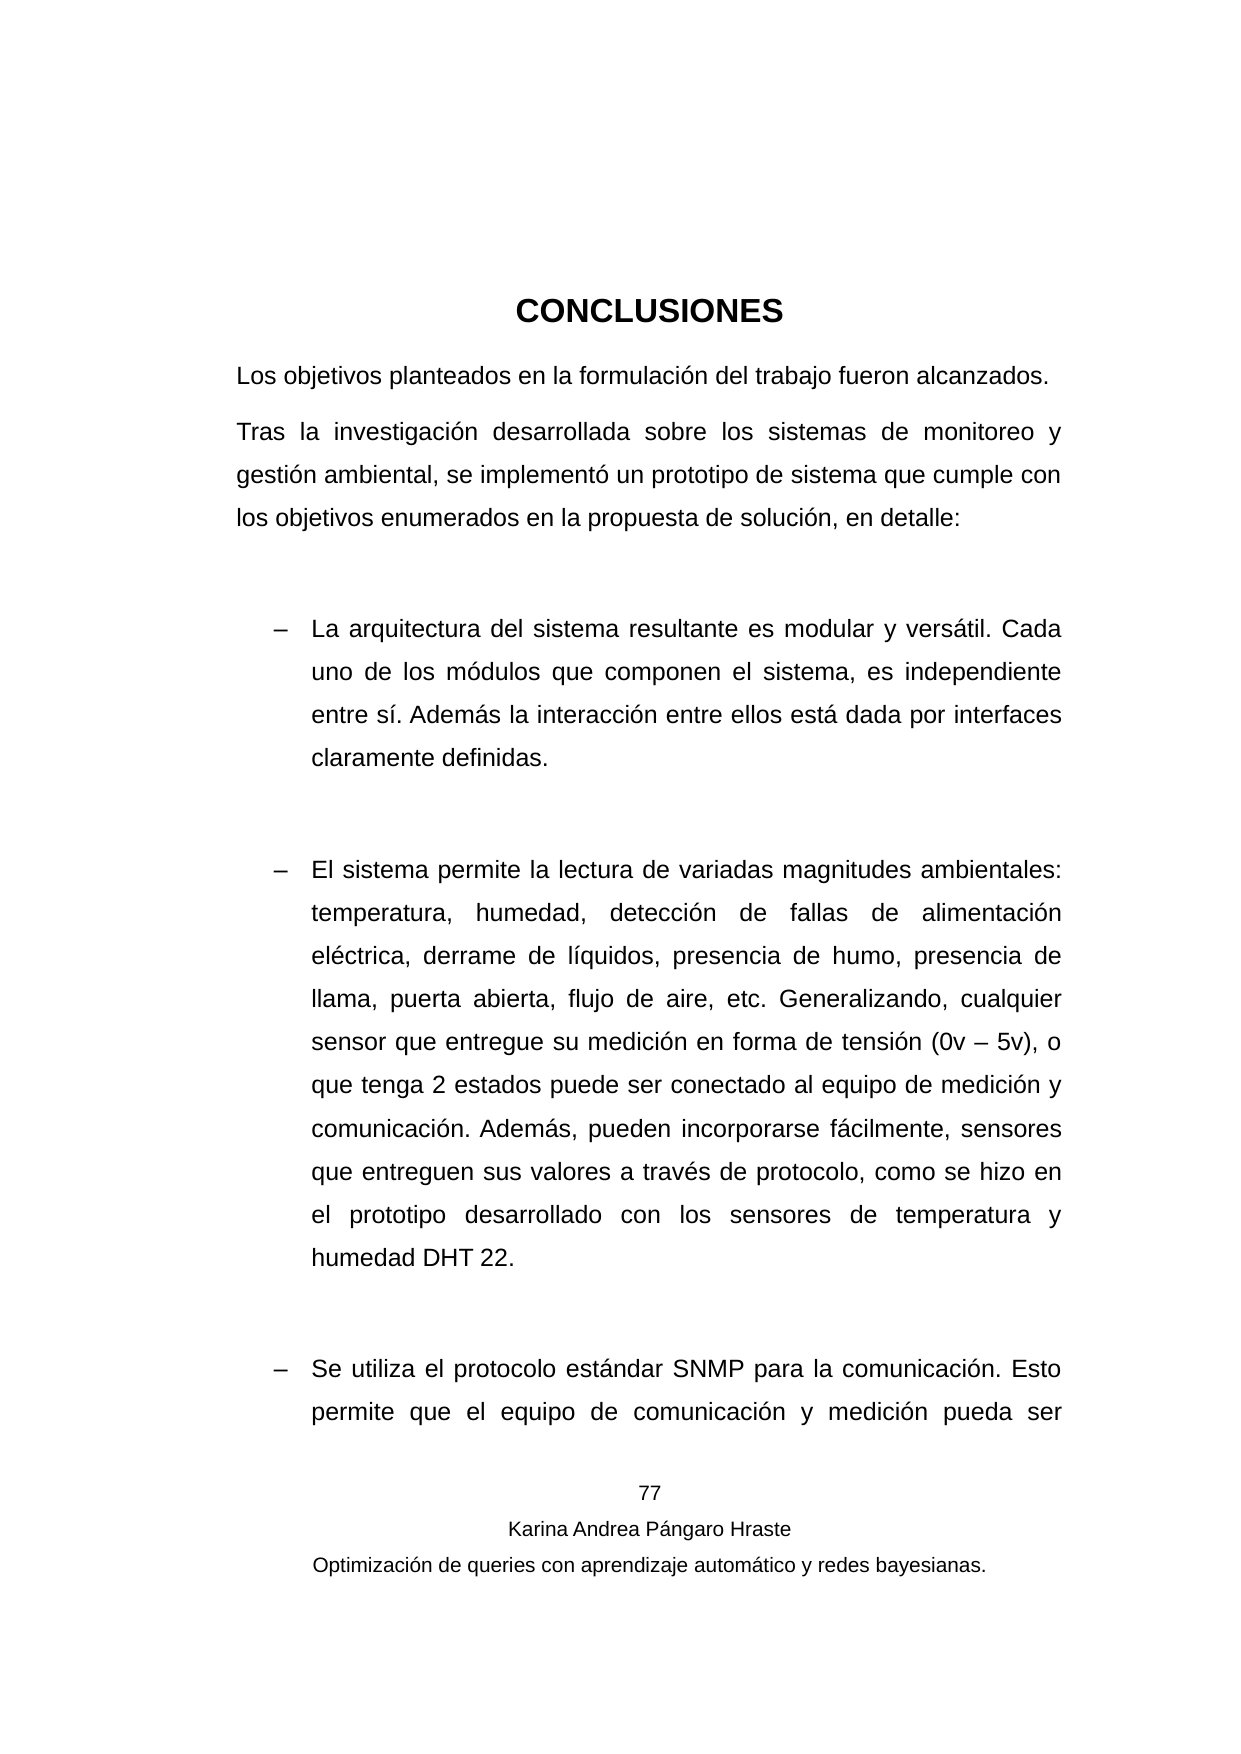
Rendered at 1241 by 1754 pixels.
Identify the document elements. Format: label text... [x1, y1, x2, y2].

subtitle CONCLUSIONES [236, 291, 1063, 329]
text Tras la investigación desarrollada sobre los sistemas de monitoreo y gestión ambiental, se implementó un prototipo de sistema que cumple con los objetivos enumerados en la propuesta de solución, en detalle: [236, 416, 1063, 531]
list Se utiliza el protocolo estándar SNMP para la comunicación. Esto permite que el equipo de comunicación y medición pueda ser [274, 1354, 1063, 1426]
list El sistema permite la lectura de variadas magnitudes ambientales: temperatura, humedad, detección de fallas de alimentación eléctrica, derrame de líquidos, presencia de humo, presencia de llama, puerta abierta, flujo de aire, etc. Generalizando, cualquier sensor que entregue su medición en forma de tensión (0v – 5v), o que tenga 2 estados puede ser conectado al equipo de medición y comunicación. Además, pueden incorporarse fácilmente, sensores que entreguen sus valores a través de protocolo, como se hizo en el prototipo desarrollado con los sensores de temperatura y humedad DHT 22. [274, 855, 1063, 1272]
list La arquitectura del sistema resultante es modular y versátil. Cada uno de los módulos que componen el sistema, es independiente entre sí. Además la interacción entre ellos está dada por interfaces claramente definidas. [274, 614, 1063, 772]
text Los objetivos planteados en la formulación del trabajo fueron alcanzados. [236, 361, 1063, 389]
